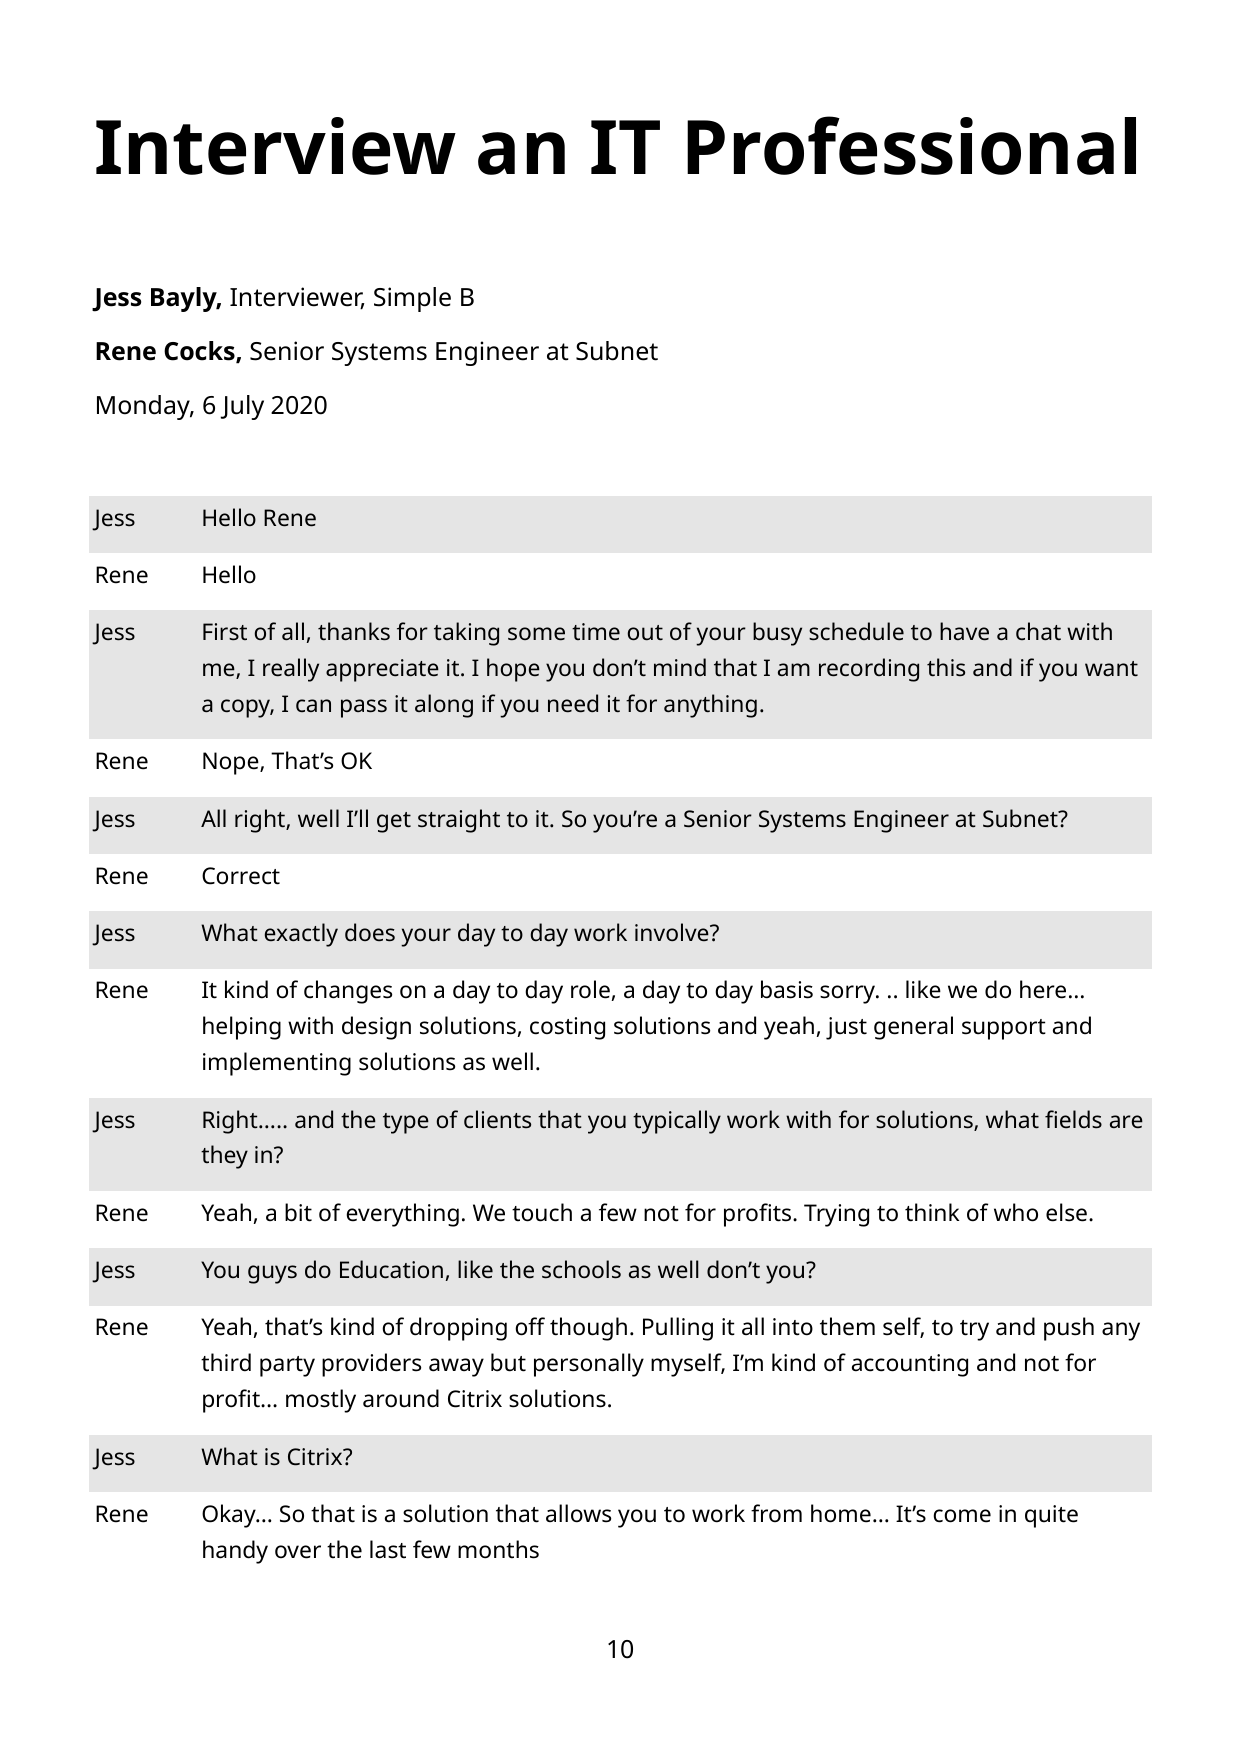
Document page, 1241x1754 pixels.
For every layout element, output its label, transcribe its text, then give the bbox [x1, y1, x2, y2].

table_cell Rene [89, 854, 195, 911]
table_header Interview an IT Professional Jess Bayly, Interviewer, Simple B Rene Cocks, Senior Systems Engineer at Subnet Monday, 6 July 2020 [89, 89, 1152, 496]
table_cell It kind of changes on a day to day role, a day to day basis sorry. .. like we do here… helping with design solutions, costing solutions and yeah, just general support and implementing solutions as well. [195, 969, 1152, 1098]
table_cell Rene [89, 740, 195, 797]
table_cell Jess [89, 1435, 195, 1492]
table_cell Nope, That’s OK [195, 740, 1152, 797]
table_cell Jess [89, 911, 195, 969]
table_cell Jess [89, 797, 195, 854]
table_cell Yeah, that’s kind of dropping off though. Pulling it all into them self, to try and push any third party providers away but personally myself, I’m kind of accounting and not for profit… mostly around Citrix solutions. [195, 1306, 1152, 1435]
table_cell Okay… So that is a solution that allows you to work from home… It’s come in quite handy over the last few months [195, 1492, 1152, 1585]
table_cell Jess [89, 496, 195, 553]
table_cell Yeah, a bit of everything. We touch a few not for profits. Trying to think of who else. [195, 1191, 1152, 1248]
table_cell Correct [195, 854, 1152, 911]
table_cell Jess [89, 1098, 195, 1191]
table_cell Rene [89, 1492, 195, 1585]
table_cell All right, well I’ll get straight to it. So you’re a Senior Systems Engineer at Subnet? [195, 797, 1152, 854]
table_cell Hello Rene [195, 496, 1152, 553]
table_cell What exactly does your day to day work involve? [195, 911, 1152, 969]
table_cell Rene [89, 1306, 195, 1435]
table_cell Right….. and the type of clients that you typically work with for solutions, what fields are they in? [195, 1098, 1152, 1191]
table_cell Jess [89, 1248, 195, 1306]
table_cell Rene [89, 1191, 195, 1248]
table_cell Rene [89, 969, 195, 1098]
table_cell You guys do Education, like the schools as well don’t you? [195, 1248, 1152, 1306]
table_cell What is Citrix? [195, 1435, 1152, 1492]
table_cell Rene [89, 553, 195, 610]
table_cell Hello [195, 553, 1152, 610]
table_cell Jess [89, 610, 195, 739]
table_cell First of all, thanks for taking some time out of your busy schedule to have a chat with me, I really appreciate it. I hope you don’t mind that I am recording this and if you want a copy, I can pass it along if you need it for anything. [195, 610, 1152, 739]
